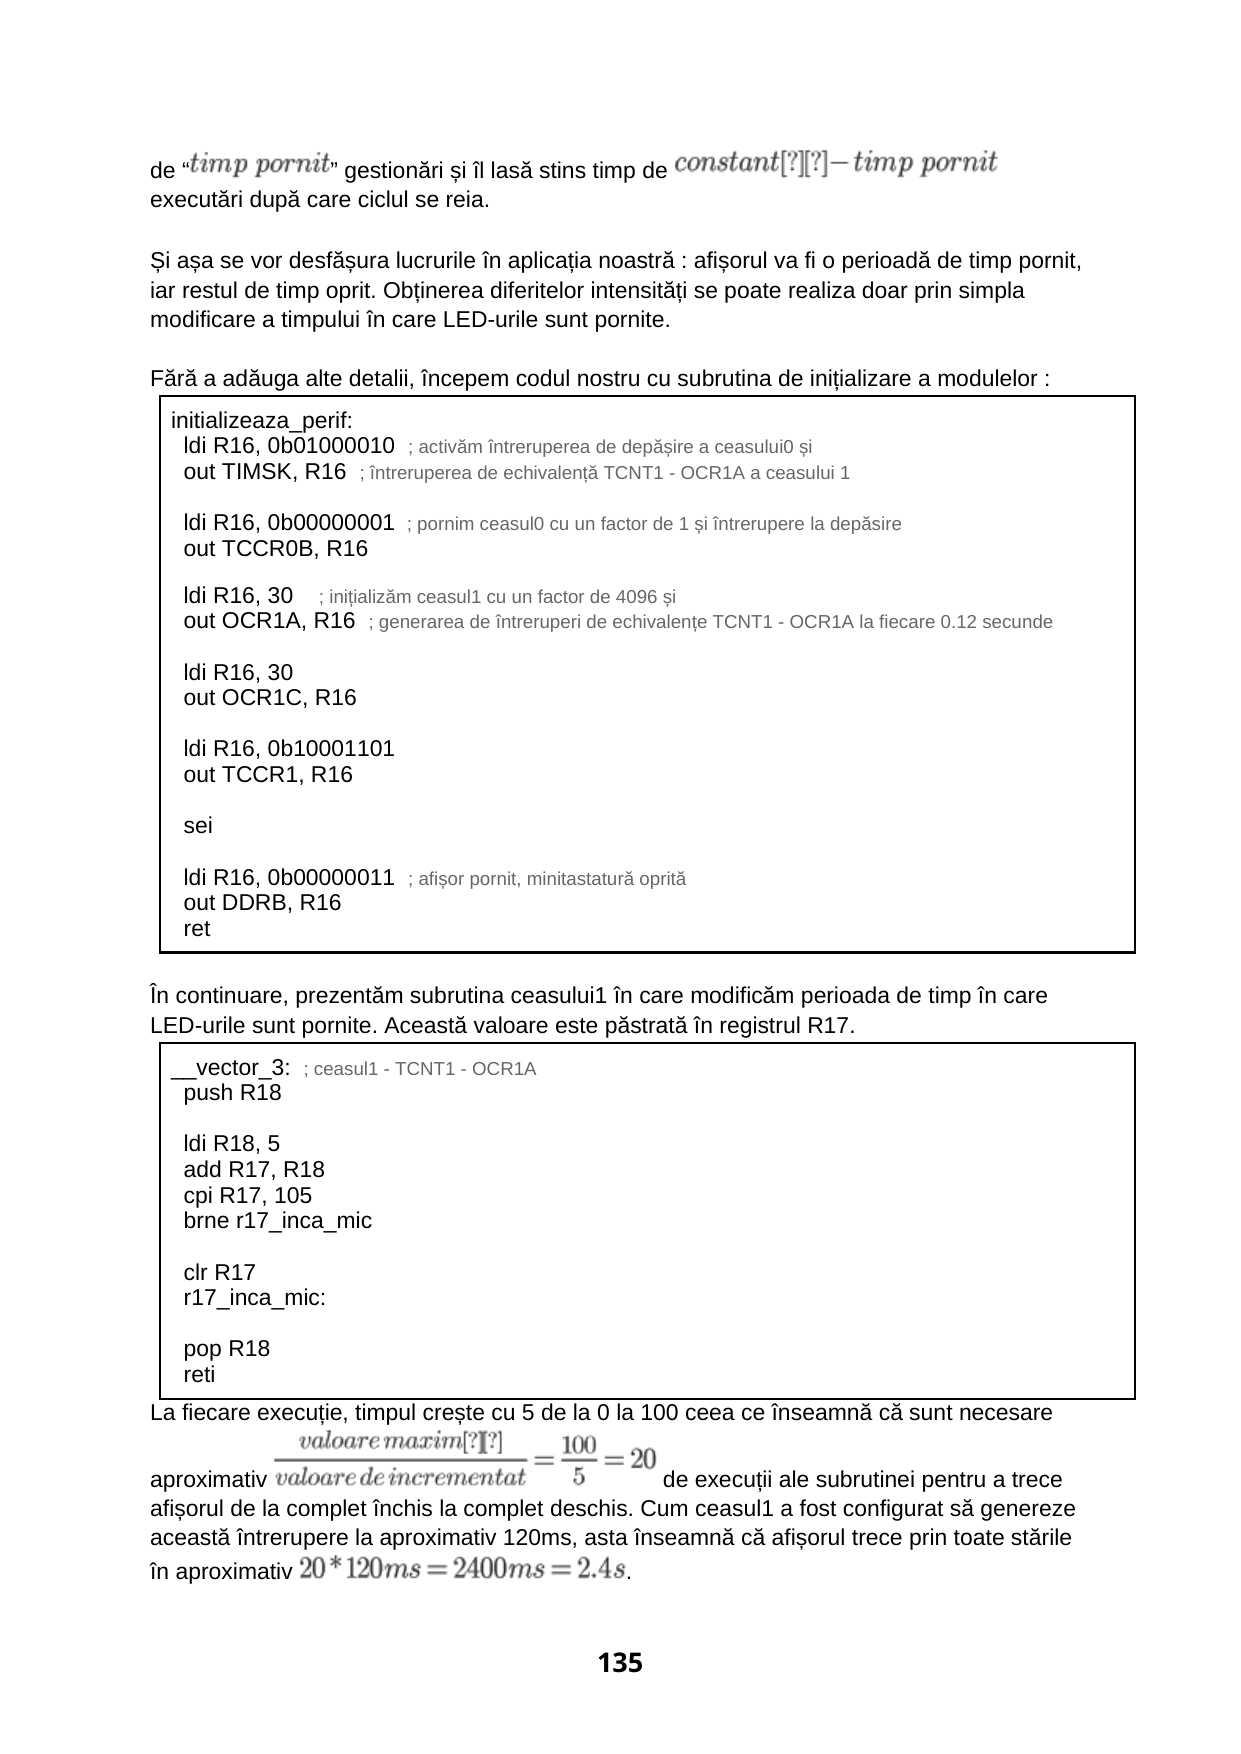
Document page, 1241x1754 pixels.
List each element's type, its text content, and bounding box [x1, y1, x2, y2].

text Fără a adăuga alte detalii, începem codul nostru cu subrutina de inițializare a modulelor : [150, 366, 1090, 391]
picture [273, 1429, 657, 1487]
text de “” gestionări și îl lasă stins timp de executări după care ciclul se reia. [150, 150, 1090, 212]
text Și așa se vor desfășura lucrurile în aplicația noastră : afișorul va fi o perioadă de timp pornit, iar restul de timp oprit. Obținerea diferitelor intensități se poate realiza doar prin simpla modificare a timpului în care LED-urile sunt pornite. [150, 248, 1090, 333]
picture [674, 150, 998, 179]
text În continuare, prezentăm subrutina ceasului1 în care modificăm perioada de timp în care LED-urile sunt pornite. Această valoare este păstrată în registrul R17. [150, 983, 1090, 1038]
table_header initializeaza_perif: ldi R16, 0b01000010 ; activăm întreruperea de depășire a ceasului0 și out TIMSK, R16 ; întreruperea de echivalență TCNT1 - OCR1A a ceasului 1 ldi R16, 0b00000001 ; pornim ceasul0 cu un factor de 1 și întrerupere la depăsire out TCCR0B, R16 ldi R16, 30 ; inițializăm ceasul1 cu un factor de 4096 și out OCR1A, R16 ; generarea de întreruperi de echivalențe TCNT1 - OCR1A la fiecare 0.12 secunde ldi R16, 30 out OCR1C, R16 ldi R16, 0b10001101 out TCCR1, R16 sei ldi R16, 0b00000011 ; afișor pornit, minitastatură oprită out DDRB, R16 ret [161, 397, 1134, 951]
text La fiecare execuție, timpul crește cu 5 de la 0 la 100 ceea ce înseamnă că sunt necesare aproximativ de execuții ale subrutinei pentru a trece afișorul de la complet închis la complet deschis. Cum ceasul1 a fost configurat să genereze această întrerupere la aproximativ 120ms, asta înseamnă că afișorul trece prin toate stările în aproximativ . [150, 1400, 1090, 1584]
table_header __vector_3: ; ceasul1 - TCNT1 - OCR1A push R18 ldi R18, 5 add R17, R18 cpi R17, 105 brne r17_inca_mic clr R17 r17_inca_mic: pop R18 reti [161, 1044, 1134, 1398]
picture [189, 151, 331, 179]
picture [299, 1554, 626, 1580]
